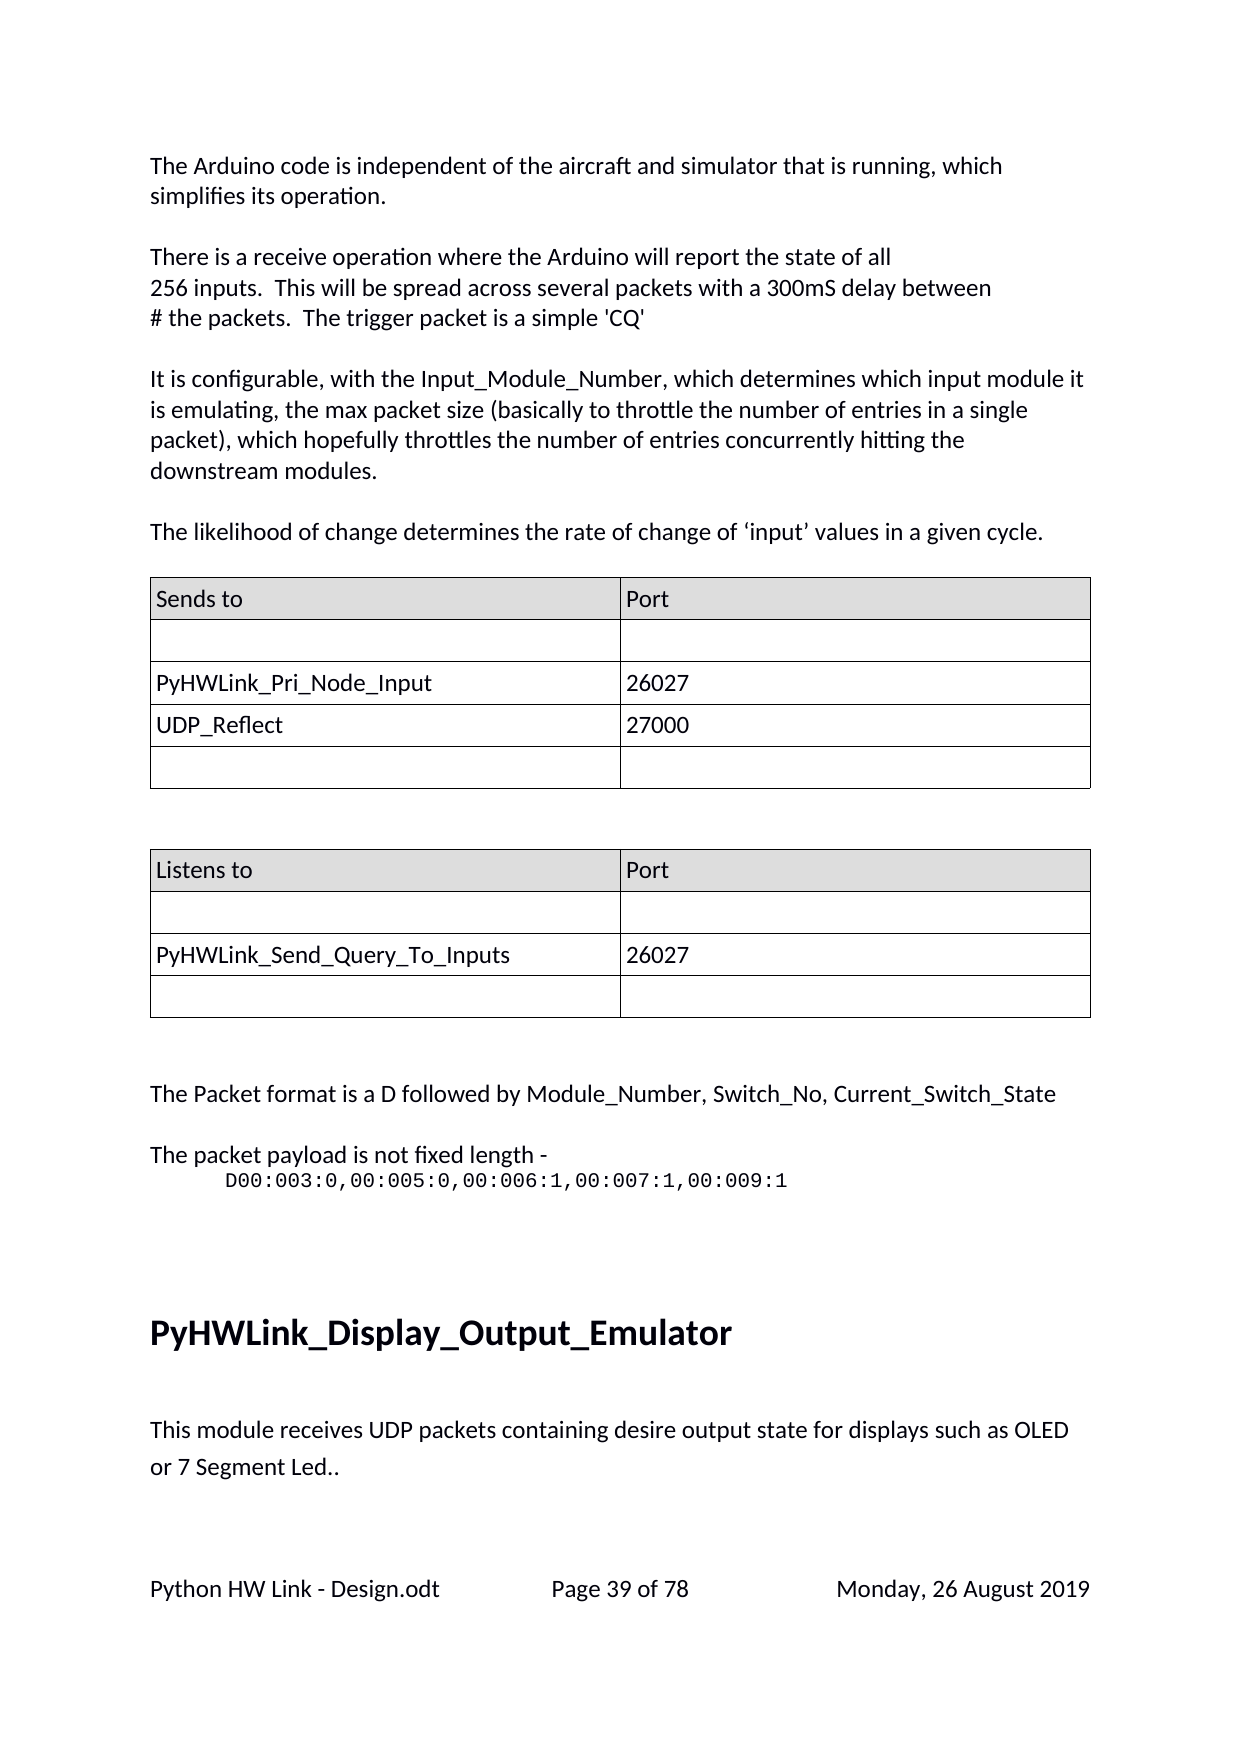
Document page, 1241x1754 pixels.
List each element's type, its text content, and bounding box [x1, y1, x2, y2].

table_cell PyHWLink_Send_Query_To_Inputs [151, 934, 620, 975]
text There is a receive operation where the Arduino will report the state of all [150, 242, 1090, 272]
table_cell [151, 620, 620, 661]
text The Packet format is a D followed by Module_Number, Switch_No, Current_Switch_State [150, 1078, 1090, 1109]
table_cell [151, 976, 620, 1017]
table_cell [621, 747, 1090, 788]
table_cell PyHWLink_Pri_Node_Input [151, 662, 620, 703]
text 256 inputs. This will be spread across several packets with a 300mS delay between [150, 272, 1090, 303]
table_cell [621, 620, 1090, 661]
table_cell [621, 976, 1090, 1017]
table_cell [151, 892, 620, 933]
table_header Port [621, 578, 1090, 619]
table_cell [621, 892, 1090, 933]
subtitle PyHWLink_Display_Output_Emulator [150, 1309, 1090, 1355]
table_header Listens to [151, 850, 620, 891]
text The Arduino code is independent of the aircraft and simulator that is running, which simplifies its operation. [150, 150, 1090, 211]
table_cell [151, 747, 620, 788]
table_header Port [621, 850, 1090, 891]
table_cell 26027 [621, 934, 1090, 975]
table_header Sends to [151, 578, 620, 619]
table_cell UDP_Reflect [151, 705, 620, 746]
text # the packets. The trigger packet is a simple 'CQ' [150, 303, 1090, 333]
table_cell 27000 [621, 705, 1090, 746]
text The packet payload is not fixed length - [150, 1139, 1090, 1170]
text The likelihood of change determines the rate of change of ‘input’ values in a given cycle. [150, 516, 1090, 547]
text D00:003:0,00:005:0,00:006:1,00:007:1,00:009:1 [150, 1170, 1090, 1193]
table_cell 26027 [621, 662, 1090, 703]
text It is configurable, with the Input_Module_Number, which determines which input module it is emulating, the max packet size (basically to throttle the number of entries in a single packet), which hopefully throttles the number of entries concurrently hitting the downstream modules. [150, 364, 1090, 486]
text This module receives UDP packets containing desire output state for displays such as OLED or 7 Segment Led.. [150, 1414, 1090, 1481]
